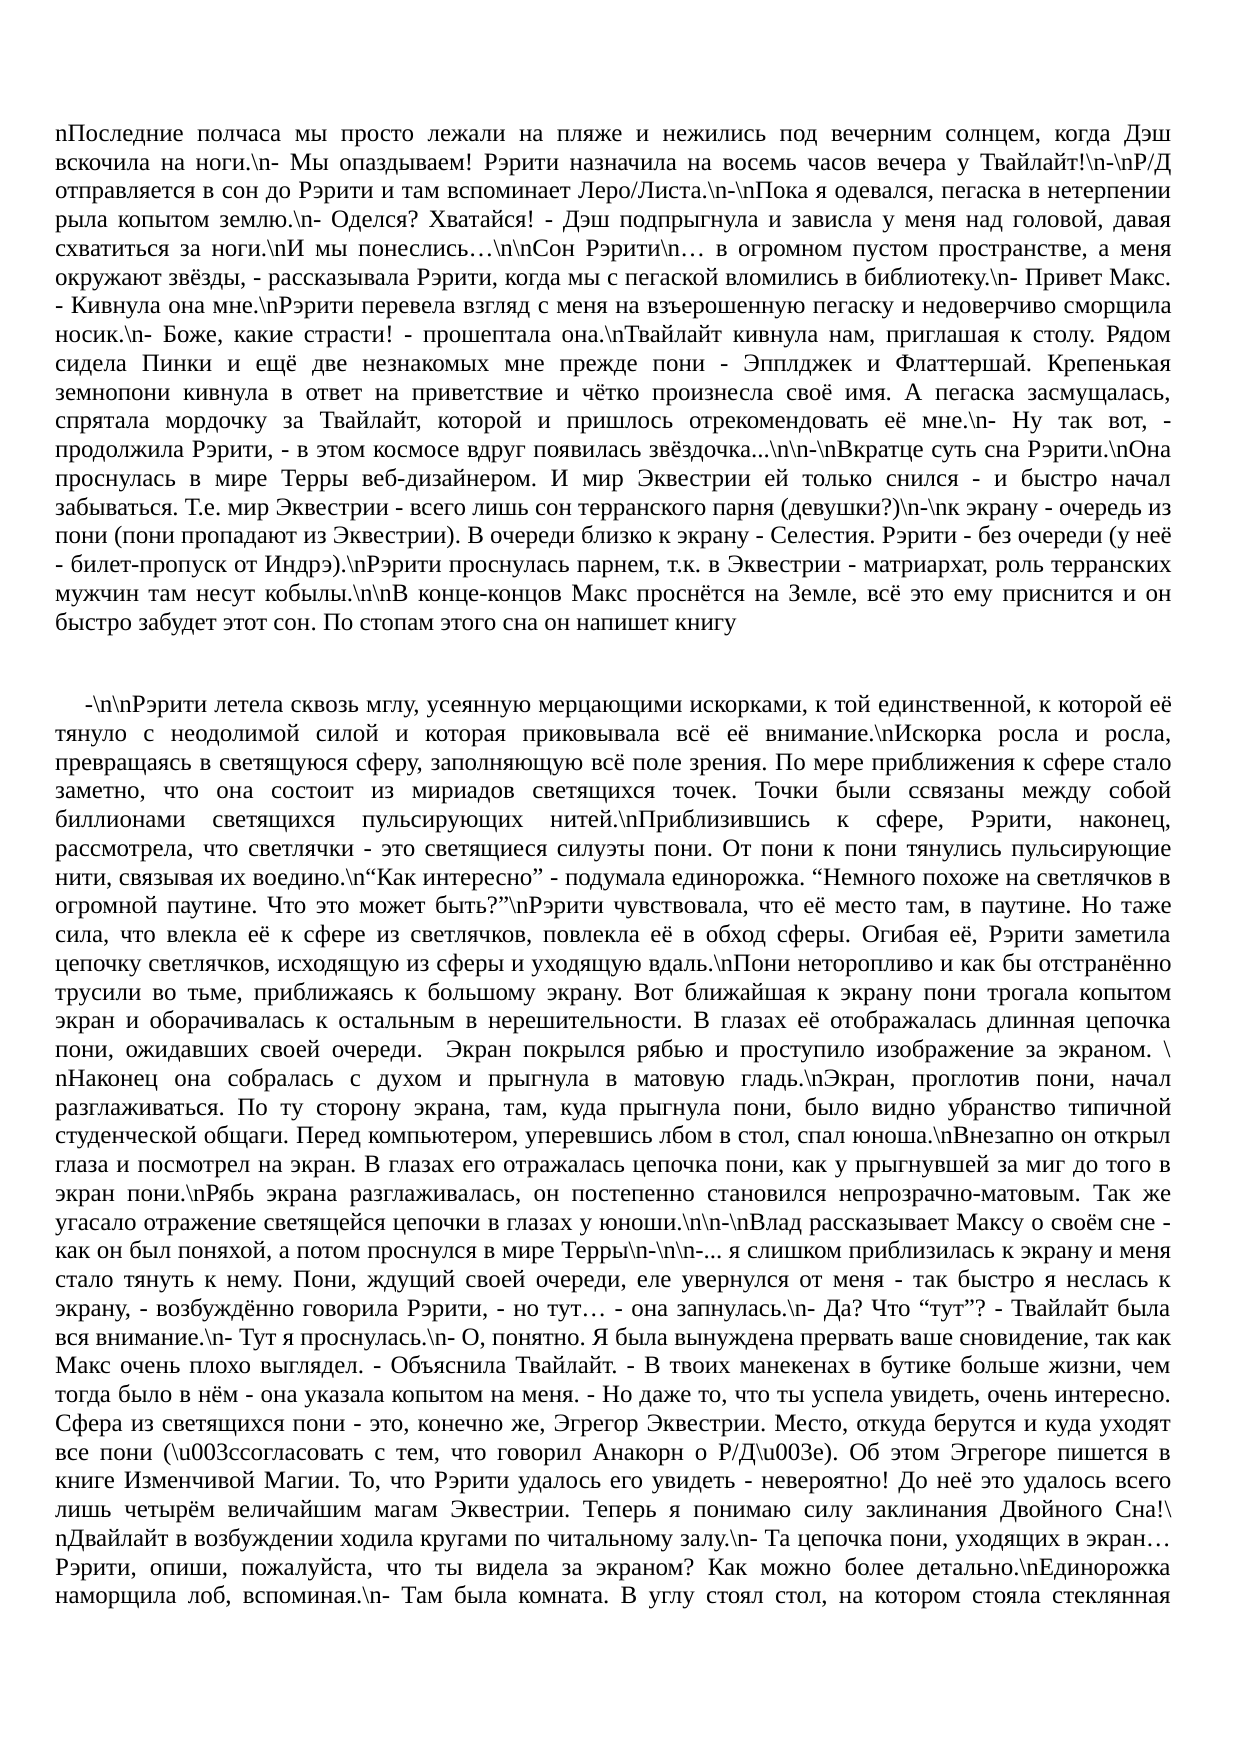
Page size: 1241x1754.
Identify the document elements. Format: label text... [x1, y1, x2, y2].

text -\n\nРэрити летела сквозь мглу, усеянную мерцающими искорками, к той единственной, к которой её тянуло с неодолимой силой и которая приковывала всё её внимание.\nИскорка росла и росла, превращаясь в светящуюся сферу, заполняющую всё поле зрения. По мере приближения к сфере стало заметно, что она состоит из мириадов светящихся точек. Точки были ссвязаны между собой биллионами светящихся пульсирующих нитей.\nПриблизившись к сфере, Рэрити, наконец, рассмотрела, что светлячки - это светящиеся силуэты пони. От пони к пони тянулись пульсирующие нити, связывая их воедино.\n“Как интересно” - подумала единорожка. “Немного похоже на светлячков в огромной паутине. Что это может быть?”\nРэрити чувствовала, что её место там, в паутине. Но таже сила, что влекла её к сфере из светлячков, повлекла её в обход сферы. Огибая её, Рэрити заметила цепочку светлячков, исходящую из сферы и уходящую вдаль.\nПони неторопливо и как бы отстранённо трусили во тьме, приближаясь к большому экрану. Вот ближайшая к экрану пони трогала копытом экран и оборачивалась к остальным в нерешительности. В глазах её отображалась длинная цепочка пони, ожидавших своей очереди. Экран покрылся рябью и проступило изображение за экраном. \nНаконец она собралась с духом и прыгнула в матовую гладь.\nЭкран, проглотив пони, начал разглаживаться. По ту сторону экрана, там, куда прыгнула пони, было видно убранство типичной студенческой общаги. Перед компьютером, уперевшись лбом в стол, спал юноша.\nВнезапно он открыл глаза и посмотрел на экран. В глазах его отражалась цепочка пони, как у прыгнувшей за миг до того в экран пони.\nРябь экрана разглаживалась, он постепенно становился непрозрачно-матовым. Так же угасало отражение светящейся цепочки в глазах у юноши.\n\n-\nВлад рассказывает Максу о своём сне - как он был поняхой, а потом проснулся в мире Терры\n-\n\n-... я слишком приблизилась к экрану и меня стало тянуть к нему. Пони, ждущий своей очереди, еле увернулся от меня - так быстро я неслась к экрану, - возбуждённо говорила Рэрити, - но тут… - она запнулась.\n- Да? Что “тут”? - Твайлайт была вся внимание.\n- Тут я проснулась.\n- О, понятно. Я была вынуждена прервать ваше сновидение, так как Макс очень плохо выглядел. - Объяснила Твайлайт. - В твоих манекенах в бутике больше жизни, чем тогда было в нём - она указала копытом на меня. - Но даже то, что ты успела увидеть, очень интересно. Сфера из светящихся пони - это, конечно же, Эгрегор Эквестрии. Место, откуда берутся и куда уходят все пони (\u003cсогласовать с тем, что говорил Анакорн о Р/Д\u003e). Об этом Эгрегоре пишется в книге Изменчивой Магии. То, что Рэрити удалось его увидеть - невероятно! До неё это удалось всего лишь четырём величайшим магам Эквестрии. Теперь я понимаю силу заклинания Двойного Сна!\nДвайлайт в возбуждении ходила кругами по читальному залу.\n- Та цепочка пони, уходящих в экран… Рэрити, опиши, пожалуйста, что ты видела за экраном? Как можно более детально.\nЕдинорожка наморщила лоб, вспоминая.\n- Там была комната. В углу стоял стол, на котором стояла стеклянная [55, 689, 1172, 1609]
text nПоследние полчаса мы просто лежали на пляже и нежились под вечерним солнцем, когда Дэш вскочила на ноги.\n- Мы опаздываем! Рэрити назначила на восемь часов вечера у Твайлайт!\n-\nР/Д отправляется в сон до Рэрити и там вспоминает Леро/Листа.\n-\nПока я одевался, пегаска в нетерпении рыла копытом землю.\n- Оделся? Хватайся! - Дэш подпрыгнула и зависла у меня над головой, давая схватиться за ноги.\nИ мы понеслись…\n\nСон Рэрити\n… в огромном пустом пространстве, а меня окружают звёзды, - рассказывала Рэрити, когда мы с пегаской вломились в библиотеку.\n- Привет Макс. - Кивнула она мне.\nРэрити перевела взгляд с меня на взъерошенную пегаску и недоверчиво сморщила носик.\n- Боже, какие страсти! - прошептала она.\nТвайлайт кивнула нам, приглашая к столу. Рядом сидела Пинки и ещё две незнакомых мне прежде пони - Эпплджек и Флаттершай. Крепенькая земнопони кивнула в ответ на приветствие и чётко произнесла своё имя. А пегаска засмущалась, спрятала мордочку за Твайлайт, которой и пришлось отрекомендовать её мне.\n- Ну так вот, - продолжила Рэрити, - в этом космосе вдруг появилась звёздочка...\n\n-\nВкратце суть сна Рэрити.\nОна проснулась в мире Терры веб-дизайнером. И мир Эквестрии ей только снился - и быстро начал забываться. Т.е. мир Эквестрии - всего лишь сон терранского парня (девушки?)\n-\nк экрану - очередь из пони (пони пропадают из Эквестрии). В очереди близко к экрану - Селестия. Рэрити - без очереди (у неё - билет-пропуск от Индрэ).\nРэрити проснулась парнем, т.к. в Эквестрии - матриархат, роль терранских мужчин там несут кобылы.\n\nВ конце-концов Макс проснётся на Земле, всё это ему приснится и он быстро забудет этот сон. По стопам этого сна он напишет книгу [55, 118, 1172, 636]
